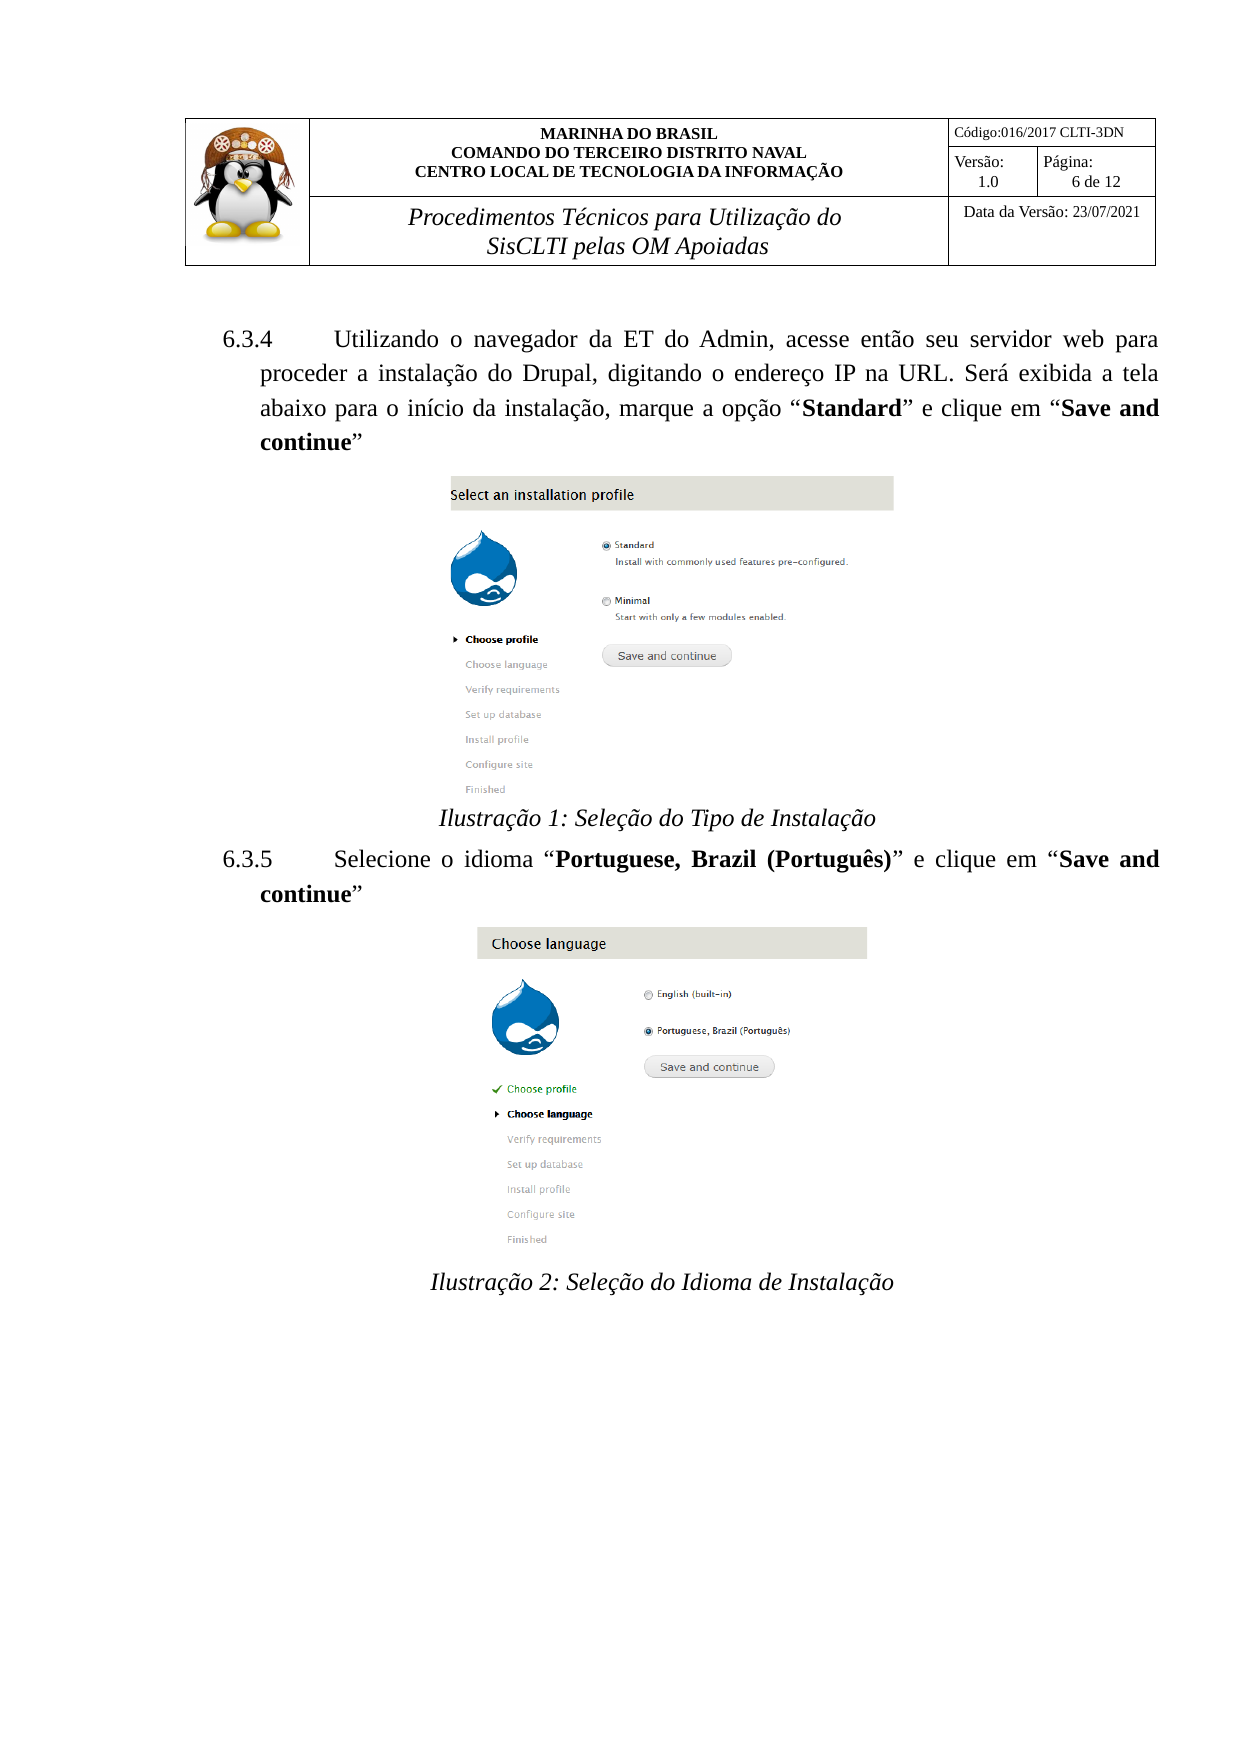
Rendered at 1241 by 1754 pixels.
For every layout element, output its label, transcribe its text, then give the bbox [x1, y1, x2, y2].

list Selecione o idioma “Portuguese, Brazil (Português)” e clique em “Save and continue” [222, 804, 1160, 908]
picture [477, 927, 868, 1267]
list Ilustração 1: Seleção do Tipo de Instalação [438, 489, 906, 832]
list Utilizando o navegador da ET do Admin, acesse então seu servidor web para proceder a instalação do Drupal, digitando o endereço IP na URL. Será exibida a tela abaixo para o início da instalação, marque a opção “Standard” e clique em “Save and continue” [222, 324, 1160, 456]
picture [450, 476, 894, 804]
list Ilustração 2: Seleção do Idioma de Instalação [430, 940, 914, 1296]
picture [185, 123, 301, 246]
